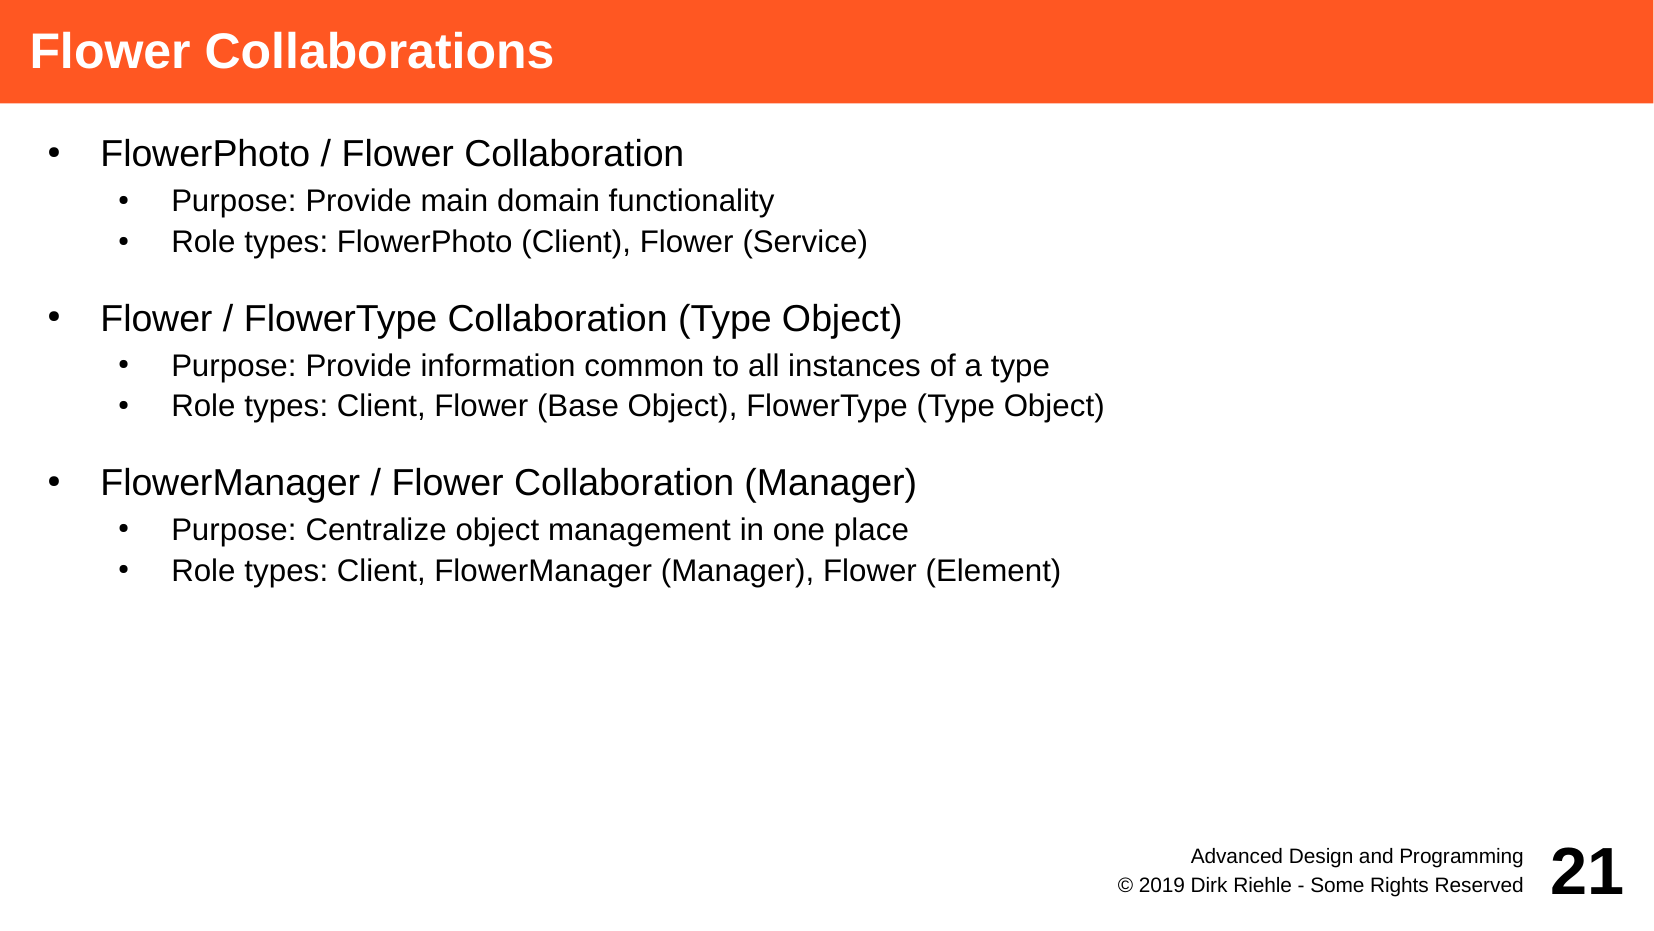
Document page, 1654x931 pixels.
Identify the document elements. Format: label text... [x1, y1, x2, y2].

title Flower Collaborations [0, 0, 1654, 104]
list FlowerPhoto / Flower Collaboration Purpose: Provide main domain functionality Role types: FlowerPhoto (Client), Flower (Service) Flower / FlowerType Collaboration (Type Object) Purpose: Provide information common to all instances of a type Role types: Client, Flower (Base Object), FlowerType (Type Object) FlowerManager / Flower Collaboration (Manager) Purpose: Centralize object management in one place Role types: Client, FlowerManager (Manager), Flower (Element) [29, 132, 1625, 813]
